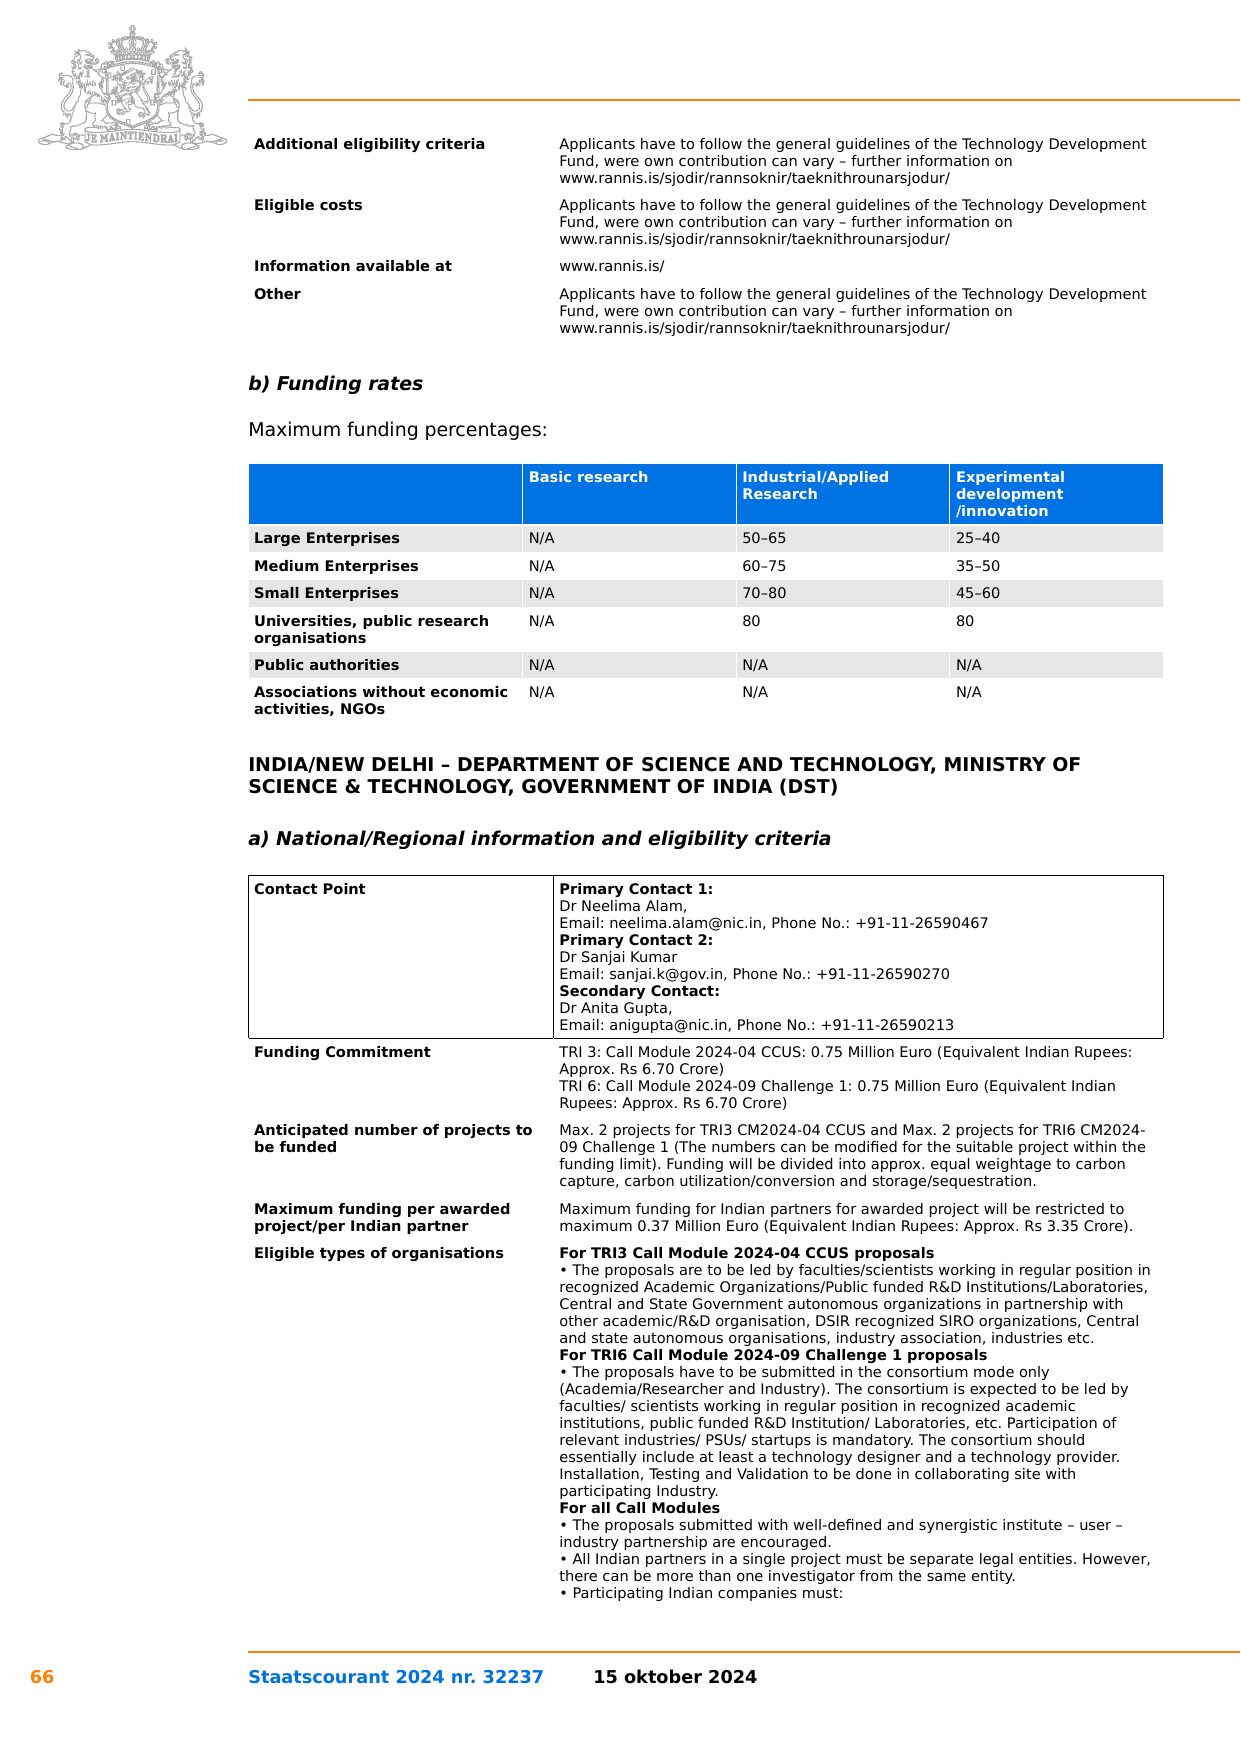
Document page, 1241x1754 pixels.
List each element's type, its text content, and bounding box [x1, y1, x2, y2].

table_cell Information available at [249, 254, 553, 280]
subtitle b) Funding rates [248, 372, 1163, 394]
table_cell Universities, public research organisations [249, 608, 522, 651]
subtitle a) National/Regional information and eligibility criteria [248, 828, 1163, 850]
table_cell N/A [523, 652, 736, 678]
table_header Experimental development /innovation [950, 464, 1163, 524]
table_cell www.rannis.is/ [554, 254, 1163, 280]
table_cell TRI 3: Call Module 2024-04 CCUS: 0.75 Million Euro (Equivalent Indian Rupees: Approx. Rs 6.70 Crore) TRI 6: Call Module 2024-09 Challenge 1: 0.75 Million Euro (Equivalent Indian Rupees: Approx. Rs 6.70 Crore) [554, 1039, 1163, 1116]
table_cell 50–65 [737, 526, 949, 552]
table_cell N/A [950, 652, 1163, 678]
table_cell N/A [523, 608, 736, 651]
table_cell 25–40 [950, 526, 1163, 552]
table_cell Funding Commitment [249, 1039, 553, 1116]
table_cell Public authorities [249, 652, 522, 678]
table_cell N/A [950, 680, 1163, 723]
table_cell N/A [523, 526, 736, 552]
text Maximum funding percentages: [248, 419, 1163, 441]
table_cell 80 [950, 608, 1163, 651]
table_cell 80 [737, 608, 949, 651]
table_cell Small Enterprises [249, 580, 522, 607]
table_header Primary Contact 1: Dr Neelima Alam, Email: neelima.alam@nic.in, Phone No.: +91-11-26590467 Primary Contact 2: Dr Sanjai Kumar Email: sanjai.k@gov.in, Phone No.: +91-11-26590270 Secondary Contact: Dr Anita Gupta, Email: anigupta@nic.in, Phone No.: +91-11-26590213 [554, 876, 1163, 1038]
table_cell For TRI3 Call Module 2024-04 CCUS proposals • The proposals are to be led by faculties/scientists working in regular position in recognized Academic Organizations/Public funded R&D Institutions/Laboratories, Central and State Government autonomous organizations in partnership with other academic/R&D organisation, DSIR recognized SIRO organizations, Central and state autonomous organisations, industry association, industries etc. For TRI6 Call Module 2024-09 Challenge 1 proposals • The proposals have to be submitted in the consortium mode only (Academia/Researcher and Industry). The consortium is expected to be led by faculties/ scientists working in regular position in recognized academic institutions, public funded R&D Institution/ Laboratories, etc. Participation of relevant industries/ PSUs/ startups is mandatory. The consortium should essentially include at least a technology designer and a technology provider. Installation, Testing and Validation to be done in collaborating site with participating Industry. For all Call Modules • The proposals submitted with well-defined and synergistic institute – user – industry partnership are encouraged. • All Indian partners in a single project must be separate legal entities. However, there can be more than one investigator from the same entity. • Participating Indian companies must: [554, 1240, 1163, 1606]
table_header [249, 464, 522, 524]
table_cell 60–75 [737, 553, 949, 579]
table_cell 45–60 [950, 580, 1163, 607]
table_cell 35–50 [950, 553, 1163, 579]
table_cell Maximum funding for Indian partners for awarded project will be restricted to maximum 0.37 Million Euro (Equivalent Indian Rupees: Approx. Rs 3.35 Crore). [554, 1196, 1163, 1239]
table_cell N/A [737, 680, 949, 723]
table_header Contact Point [249, 876, 553, 1038]
table_cell Anticipated number of projects to be funded [249, 1118, 553, 1195]
table_cell N/A [737, 652, 949, 678]
table_cell N/A [523, 553, 736, 579]
table_cell Applicants have to follow the general guidelines of the Technology Development Fund, were own contribution can vary – further information on www.rannis.is/sjodir/rannsoknir/taeknithrounarsjodur/ [554, 192, 1163, 253]
table_cell Large Enterprises [249, 526, 522, 552]
table_cell Eligible types of organisations [249, 1240, 553, 1606]
table_cell Applicants have to follow the general guidelines of the Technology Development Fund, were own contribution can vary – further information on www.rannis.is/sjodir/rannsoknir/taeknithrounarsjodur/ [554, 281, 1163, 341]
table_cell Associations without economic activities, NGOs [249, 680, 522, 723]
table_cell N/A [523, 680, 736, 723]
picture [38, 25, 227, 150]
table_cell Other [249, 281, 553, 341]
table_cell Eligible costs [249, 192, 553, 253]
table_cell 70–80 [737, 580, 949, 607]
table_cell Maximum funding per awarded project/per Indian partner [249, 1196, 553, 1239]
table_cell N/A [523, 580, 736, 607]
table_cell Medium Enterprises [249, 553, 522, 579]
table_header Basic research [523, 464, 736, 524]
table_cell Additional eligibility criteria [249, 131, 553, 191]
table_header Industrial/Applied Research [737, 464, 949, 524]
table_cell Applicants have to follow the general guidelines of the Technology Development Fund, were own contribution can vary – further information on www.rannis.is/sjodir/rannsoknir/taeknithrounarsjodur/ [554, 131, 1163, 191]
table_cell Max. 2 projects for TRI3 CM2024-04 CCUS and Max. 2 projects for TRI6 CM2024-09 Challenge 1 (The numbers can be modified for the suitable project within the funding limit). Funding will be divided into approx. equal weightage to carbon capture, carbon utilization/conversion and storage/sequestration. [554, 1118, 1163, 1195]
subtitle INDIA/NEW DELHI – DEPARTMENT OF SCIENCE AND TECHNOLOGY, MINISTRY OF SCIENCE & TECHNOLOGY, GOVERNMENT OF INDIA (DST) [248, 754, 1163, 798]
